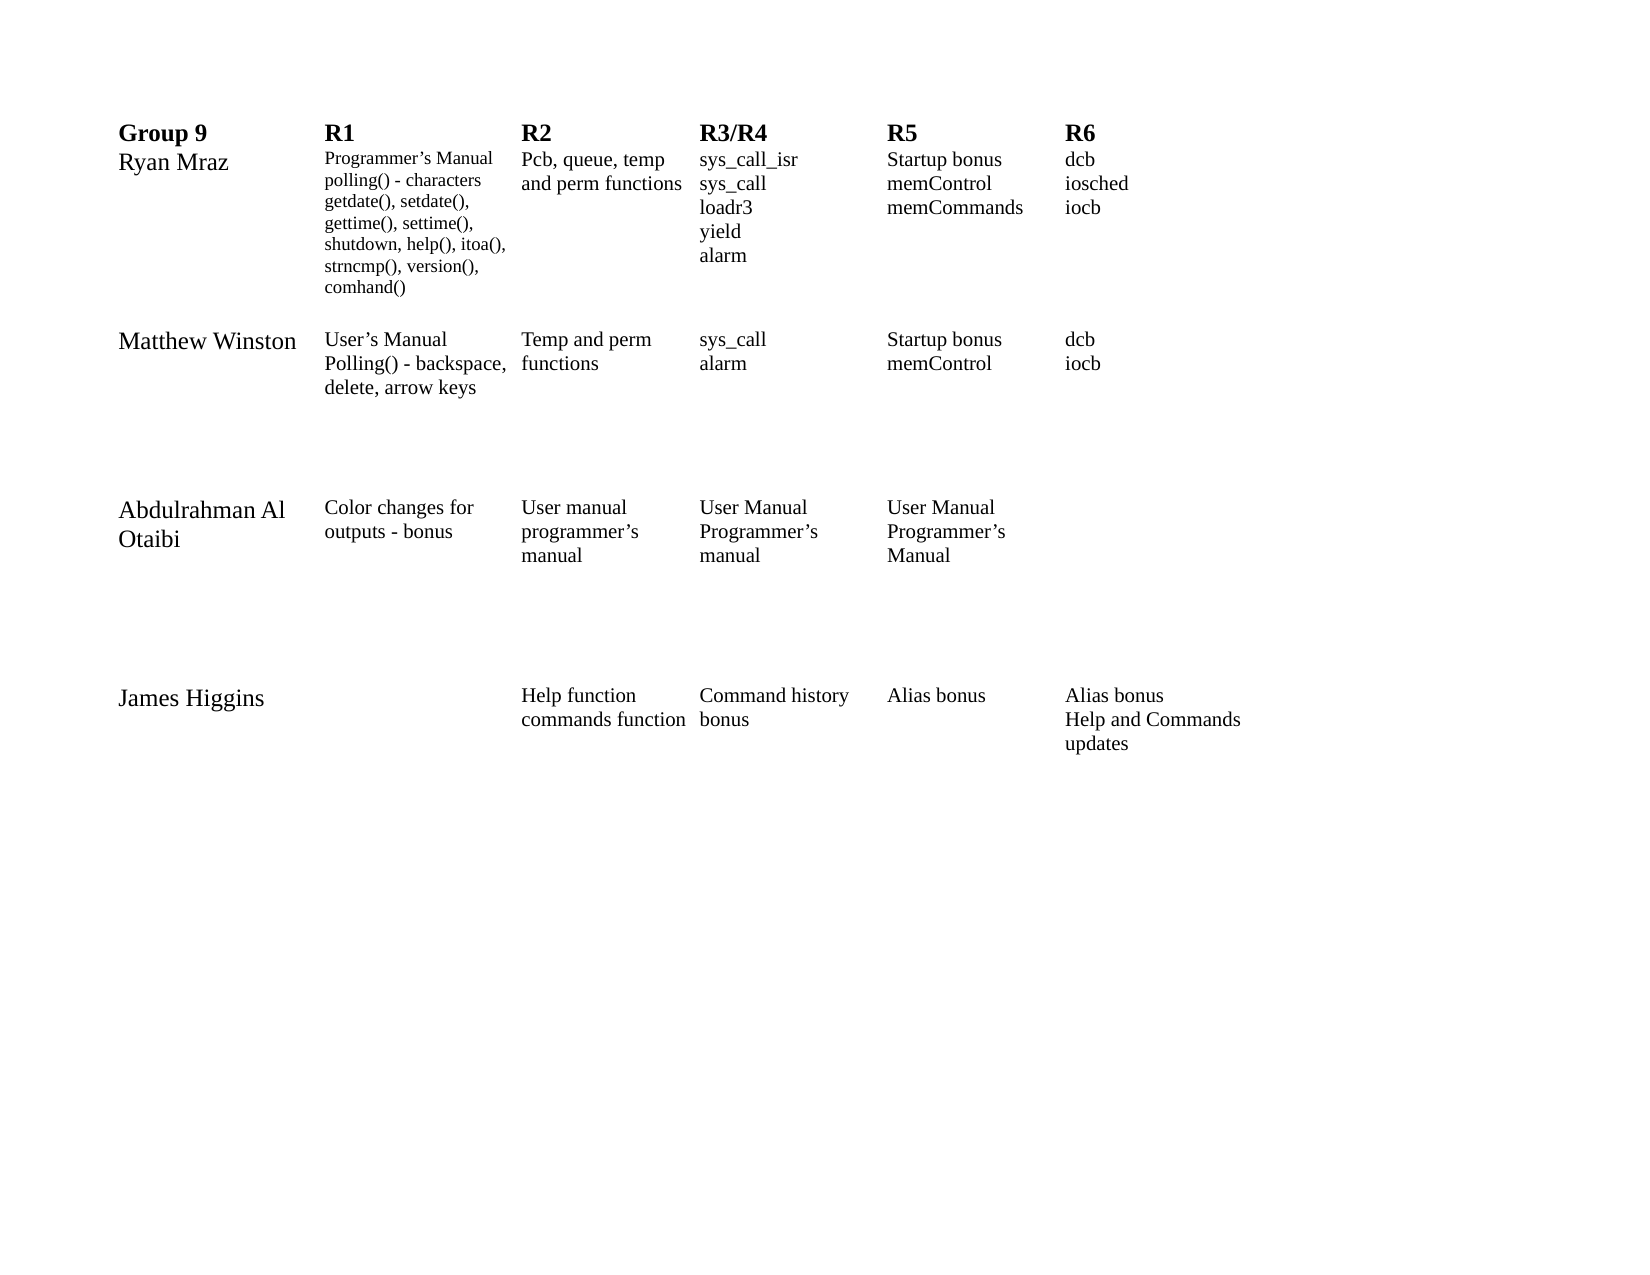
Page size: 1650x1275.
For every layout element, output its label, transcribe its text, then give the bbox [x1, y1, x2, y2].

table_cell Ryan Mraz [118, 147, 324, 327]
table_header Group 9 [118, 118, 324, 147]
table_cell sys_call_isr sys_call loadr3 yield alarm [699, 147, 887, 327]
table_cell Startup bonus memControl [887, 327, 1065, 495]
table_cell Matthew Winston [118, 327, 324, 495]
table_header R5 [887, 118, 1065, 147]
table_cell Alias bonus [887, 683, 1065, 833]
table_cell Alias bonus Help and Commands updates [1065, 683, 1262, 833]
table_cell Startup bonus memControl memCommands [887, 147, 1065, 327]
table_cell Pcb, queue, temp and perm functions [521, 147, 699, 327]
table_cell James Higgins [118, 683, 324, 833]
table_cell dcb iosched iocb [1065, 147, 1262, 327]
table_header R6 [1065, 118, 1262, 147]
table_cell Temp and perm functions [521, 327, 699, 495]
table_cell User’s Manual Polling() - backspace, delete, arrow keys [324, 327, 521, 495]
table_cell [324, 683, 521, 833]
table_header R1 [324, 118, 521, 147]
table_cell dcb iocb [1065, 327, 1262, 495]
table_cell Command history bonus [699, 683, 887, 833]
table_cell User Manual Programmer’s Manual [887, 495, 1065, 683]
table_cell User manual programmer’s manual [521, 495, 699, 683]
table_cell sys_call alarm [699, 327, 887, 495]
table_cell User Manual Programmer’s manual [699, 495, 887, 683]
table_header R3/R4 [699, 118, 887, 147]
table_cell Color changes for outputs - bonus [324, 495, 521, 683]
table_cell Help function commands function [521, 683, 699, 833]
table_header R2 [521, 118, 699, 147]
table_cell Abdulrahman Al Otaibi [118, 495, 324, 683]
table_cell [1065, 495, 1262, 683]
table_cell Programmer’s Manual polling() - characters getdate(), setdate(), gettime(), settime(), shutdown, help(), itoa(), strncmp(), version(), comhand() [324, 147, 521, 327]
